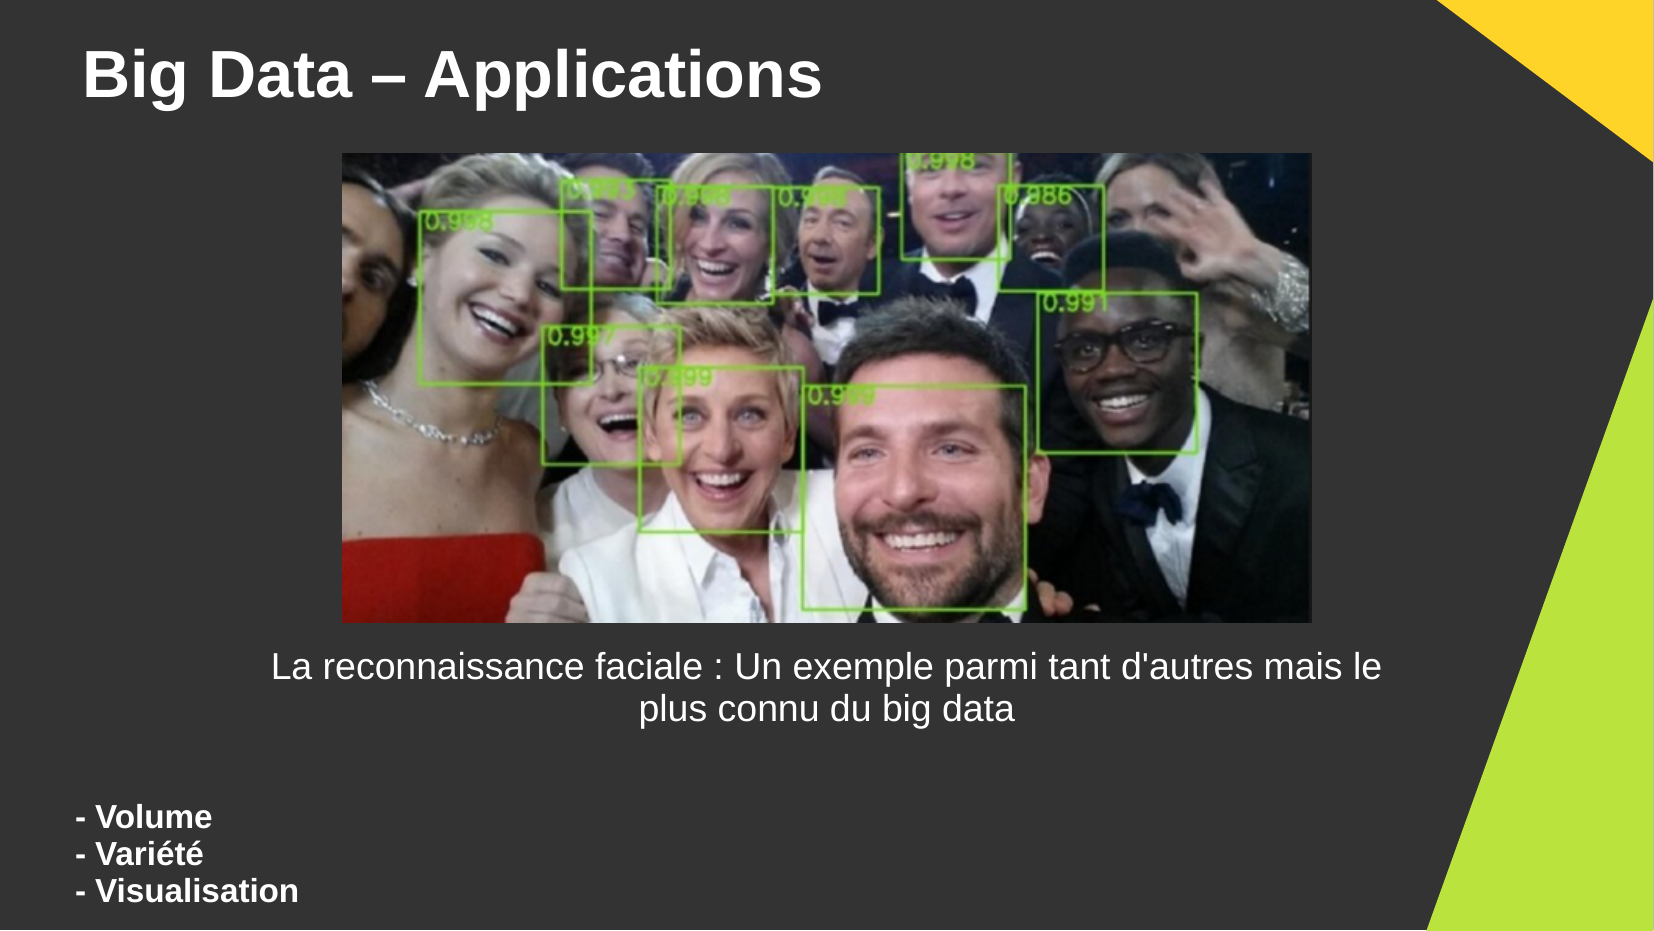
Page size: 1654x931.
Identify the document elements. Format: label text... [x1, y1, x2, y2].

text_box - Volume - Variété - Visualisation [60, 791, 1477, 931]
text_box [1436, 0, 1654, 163]
picture [342, 153, 1312, 623]
text_box [1476, 296, 1654, 931]
text_box La reconnaissance faciale : Un exemple parmi tant d'autres mais le plus connu du big data [239, 637, 1415, 737]
title Big Data – Applications [82, 37, 1571, 115]
